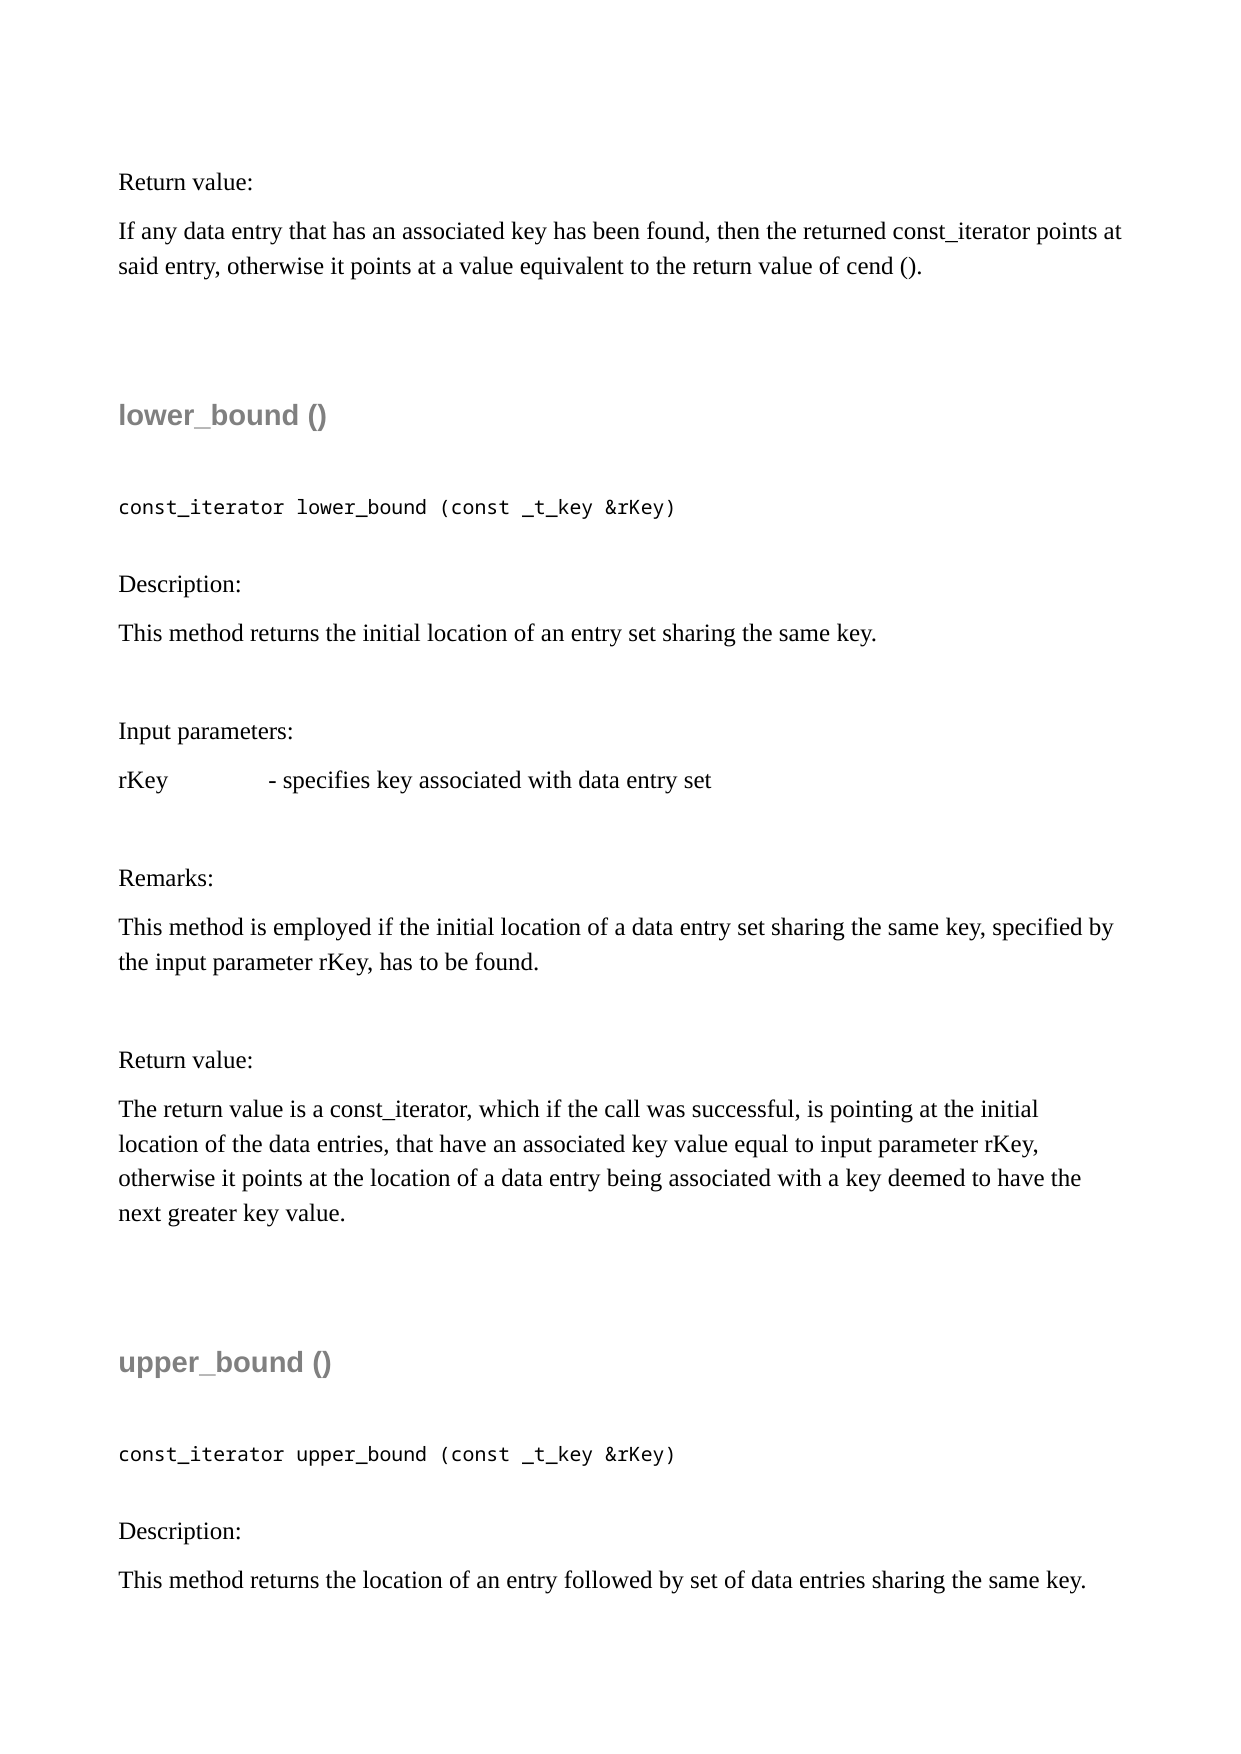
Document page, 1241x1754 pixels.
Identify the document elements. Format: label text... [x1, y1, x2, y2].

text The return value is a const_iterator, which if the call was successful, is pointing at the initial location of the data entries, that have an associated key value equal to input parameter rKey, otherwise it points at the location of a data entry being associated with a key deemed to have the next greater key value. [118, 1094, 1122, 1226]
text This method returns the location of an entry followed by set of data entries sharing the same key. [118, 1565, 1122, 1594]
text Input parameters: [118, 716, 1122, 745]
text const_iterator upper_bound (const _t_key &rKey) [118, 1440, 1122, 1467]
text This method returns the initial location of an entry set sharing the same key. [118, 618, 1122, 647]
text This method is employed if the initial location of a data entry set sharing the same key, specified by the input parameter rKey, has to be found. [118, 912, 1122, 976]
text rKey - specifies key associated with data entry set [118, 765, 1122, 794]
subtitle upper_bound () [118, 1345, 1122, 1378]
subtitle lower_bound () [118, 398, 1122, 431]
text If any data entry that has an associated key has been found, then the returned const_iterator points at said entry, otherwise it points at a value equivalent to the return value of cend (). [118, 216, 1122, 279]
text Description: [118, 569, 1122, 598]
text Return value: [118, 1045, 1122, 1074]
text Return value: [118, 167, 1122, 196]
text Description: [118, 1516, 1122, 1545]
text const_iterator lower_bound (const _t_key &rKey) [118, 493, 1122, 520]
text Remarks: [118, 863, 1122, 892]
